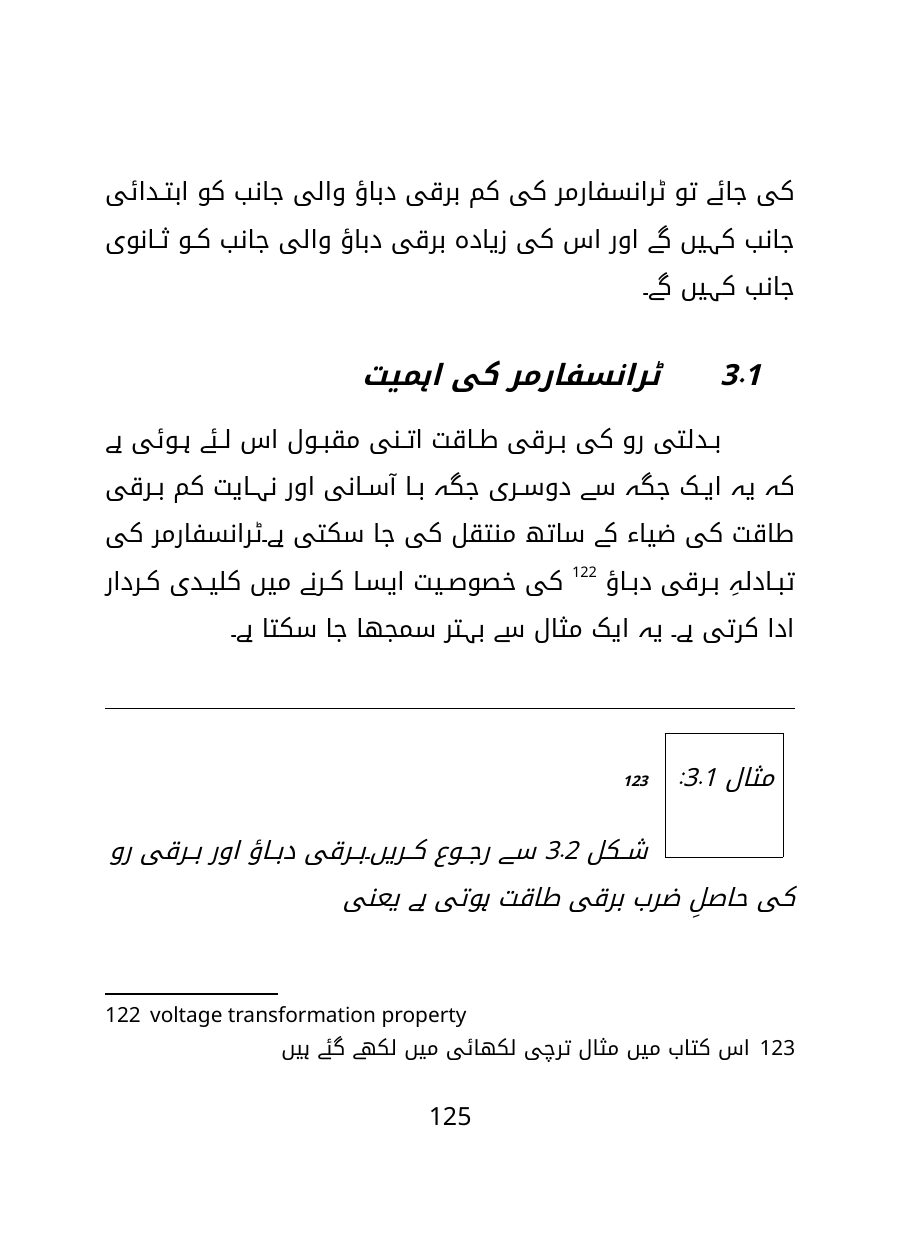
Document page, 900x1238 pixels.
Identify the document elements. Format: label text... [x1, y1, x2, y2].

text بدلتی رو کی برقی طاقت اتنی مقبول اس لئے ہوئی ہے کہ یہ ایک جگہ سے دوسری جگہ با آسانی اور نہایت کم برقی طاقت کی ضیاء کے ساتھ منتقل کی جا سکتی ہے۔ٹرانسفارمر کی تبادلہِ برقی دباؤ کی خصوصیت ایسا کرنے میں کلیدی کردار ادا کرتی ہے۔ یہ ایک مثال سے بہتر سمجھا جا سکتا ہے۔ [105, 416, 795, 653]
text شکل 3.2 سے رجوع کریں۔برقی دباؤ اور برقی رو کی حاصلِ ضرب برقی طاقت ہوتی ہے یعنی [105, 827, 795, 922]
subtitle ٹرانسفارمر کی اہمیت [105, 348, 720, 403]
text کی جائے تو ٹرانسفارمر کی کم برقی دباؤ والی جانب کو ابتدائی جانب کہیں گے اور اس کی زیادہ برقی دباؤ والی جانب کو ثانوی جانب کہیں گے۔ [105, 168, 795, 311]
text اس کتاب میں مثال ترچی لکھائی میں لکھے گئے ہیں [105, 1029, 795, 1068]
text voltage transformation property [105, 1001, 795, 1029]
text مثال 3.1: [673, 754, 774, 802]
